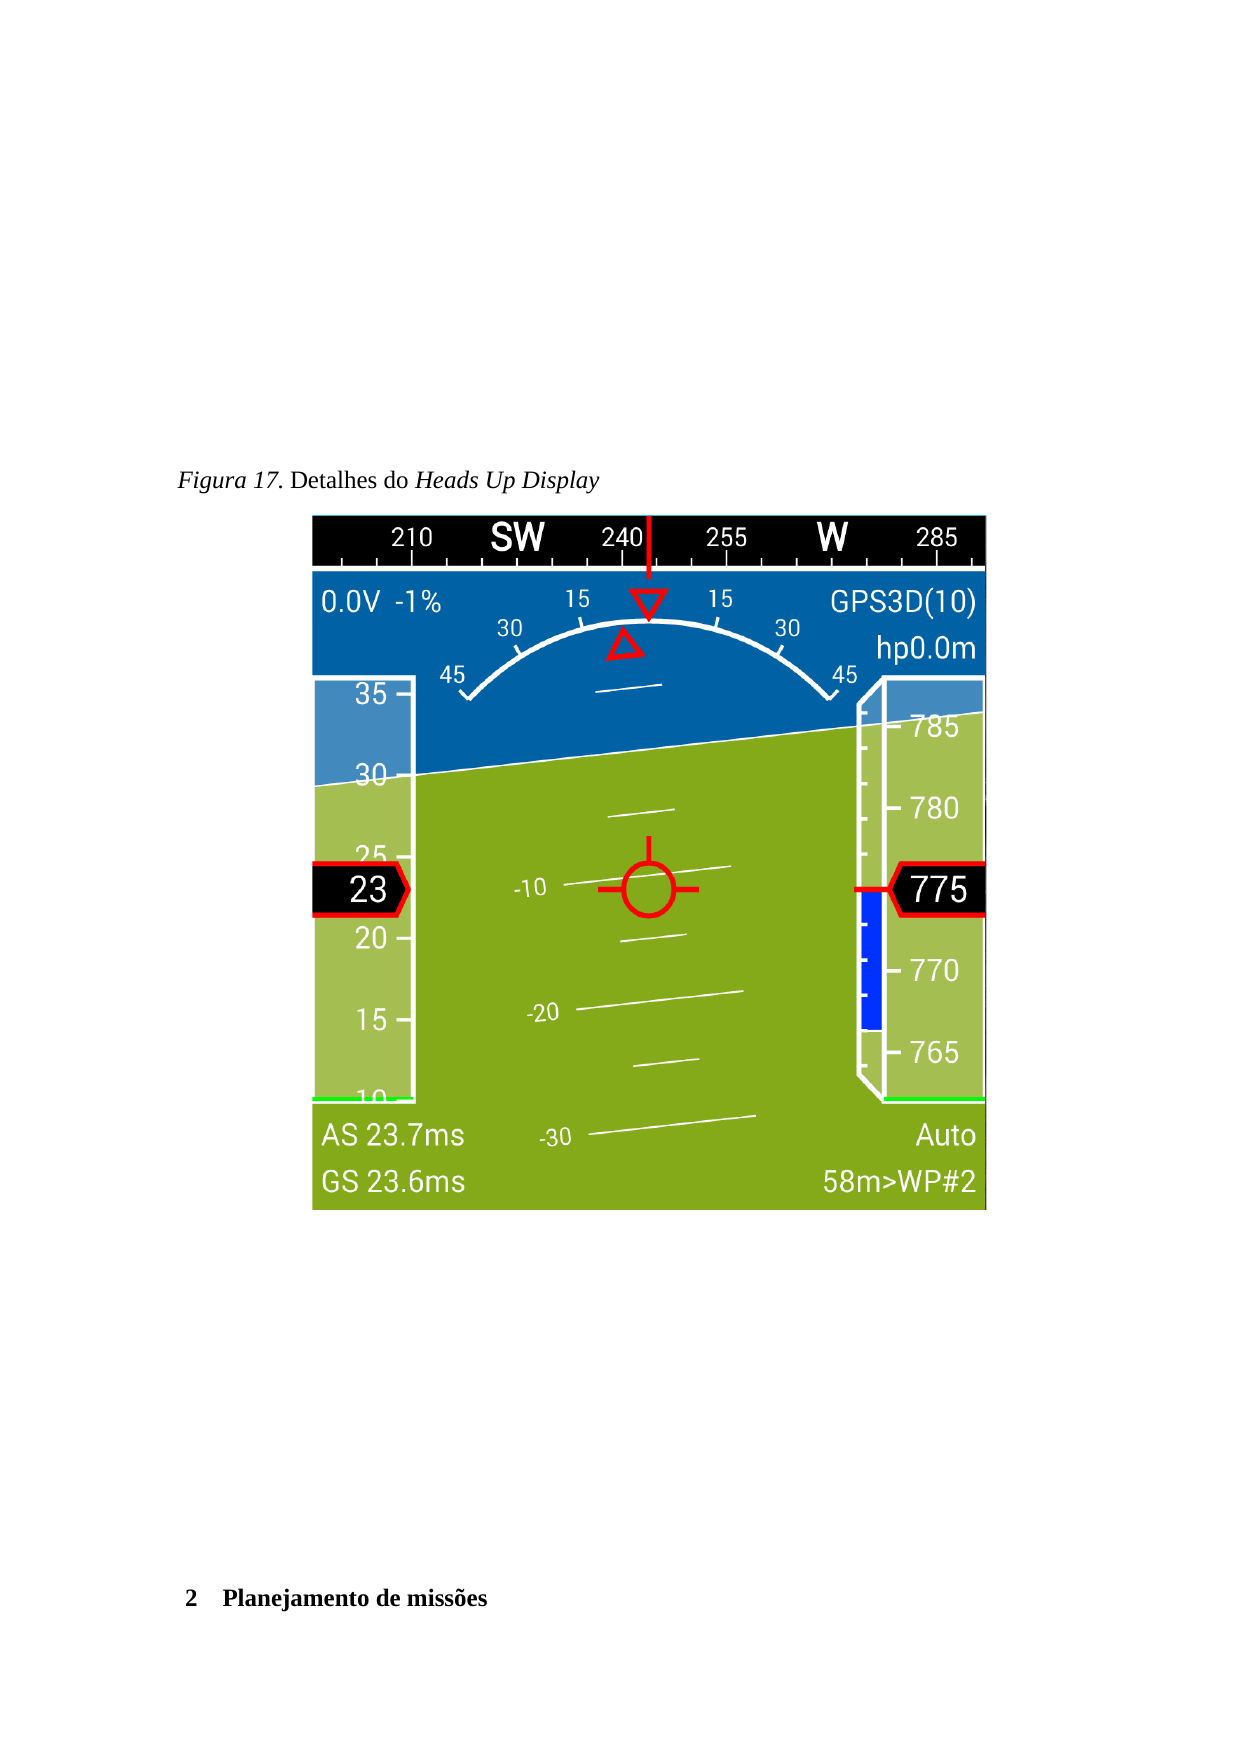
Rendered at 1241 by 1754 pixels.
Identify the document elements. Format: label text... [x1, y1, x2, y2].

list Detalhes do Heads Up Display [177, 465, 1121, 493]
list Planejamento de missões [185, 1583, 1121, 1612]
picture [312, 515, 987, 1210]
